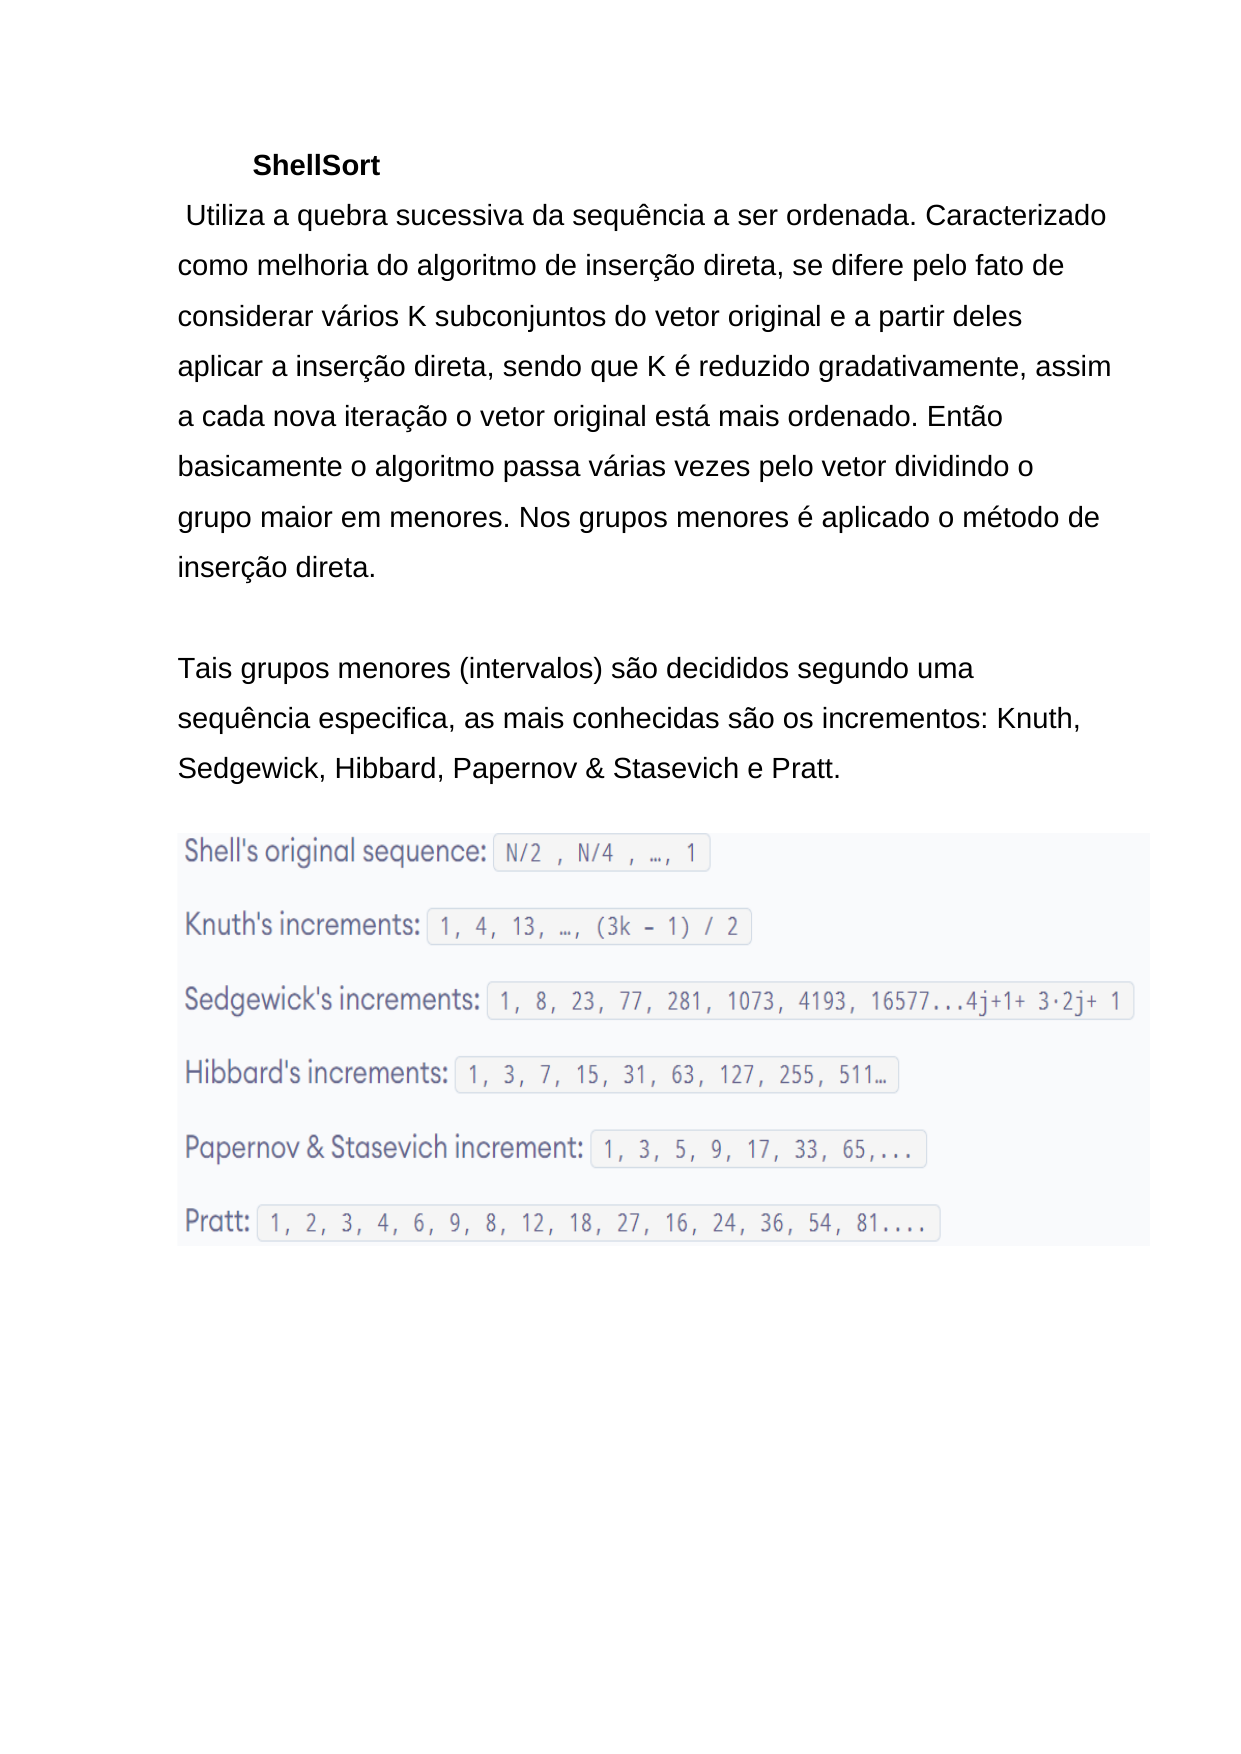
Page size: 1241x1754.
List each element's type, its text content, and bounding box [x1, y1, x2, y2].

text Utiliza a quebra sucessiva da sequência a ser ordenada. Caracterizado como melhoria do algoritmo de inserção direta, se difere pelo fato de considerar vários K subconjuntos do vetor original e a partir deles aplicar a inserção direta, sendo que K é reduzido gradativamente, assim a cada nova iteração o vetor original está mais ordenado. Então basicamente o algoritmo passa várias vezes pelo vetor dividindo o grupo maior em menores. Nos grupos menores é aplicado o método de inserção direta. [177, 198, 1114, 584]
picture [177, 833, 1150, 1246]
text ShellSort [177, 148, 1114, 181]
text Tais grupos menores (intervalos) são decididos segundo uma sequência especifica, as mais conhecidas são os incrementos: Knuth, Sedgewick, Hibbard, Papernov & Stasevich e Pratt. [177, 651, 1114, 785]
